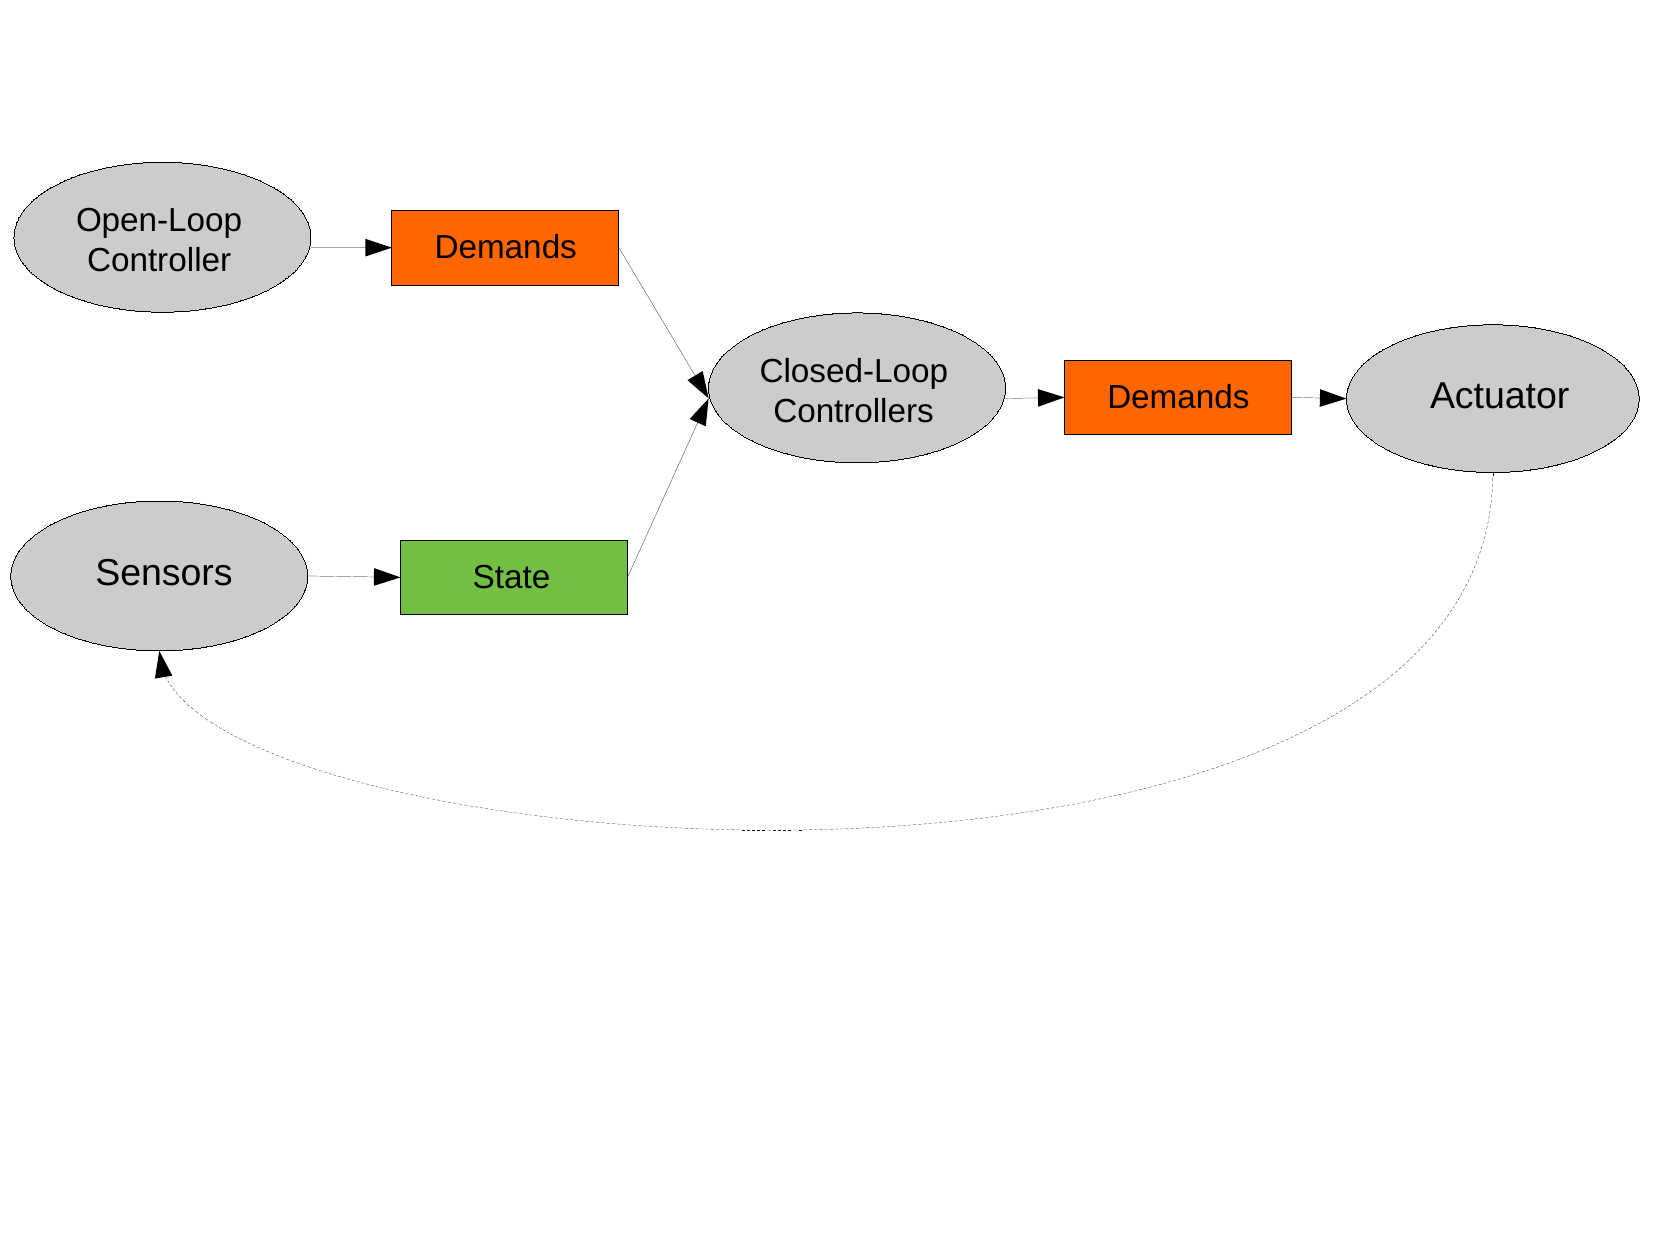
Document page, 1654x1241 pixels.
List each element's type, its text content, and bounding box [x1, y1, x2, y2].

text_box [10, 501, 308, 651]
text_box Demands [1092, 367, 1283, 420]
text_box Open-Loop Controller [31, 191, 287, 334]
text_box Closed-Loop Controllers [726, 341, 982, 484]
text_box [400, 540, 628, 615]
text_box Demands [419, 218, 610, 270]
text_box State [457, 547, 568, 600]
text_box [1064, 360, 1292, 435]
text_box [391, 210, 619, 286]
text_box [1346, 324, 1640, 473]
text_box [982, 347, 1006, 429]
text_box Sensors [80, 540, 276, 593]
text_box [708, 352, 726, 424]
text_box [45, 162, 280, 191]
text_box [13, 202, 31, 273]
text_box [741, 312, 973, 341]
text_box [287, 196, 311, 279]
text_box Actuator [1415, 363, 1608, 416]
